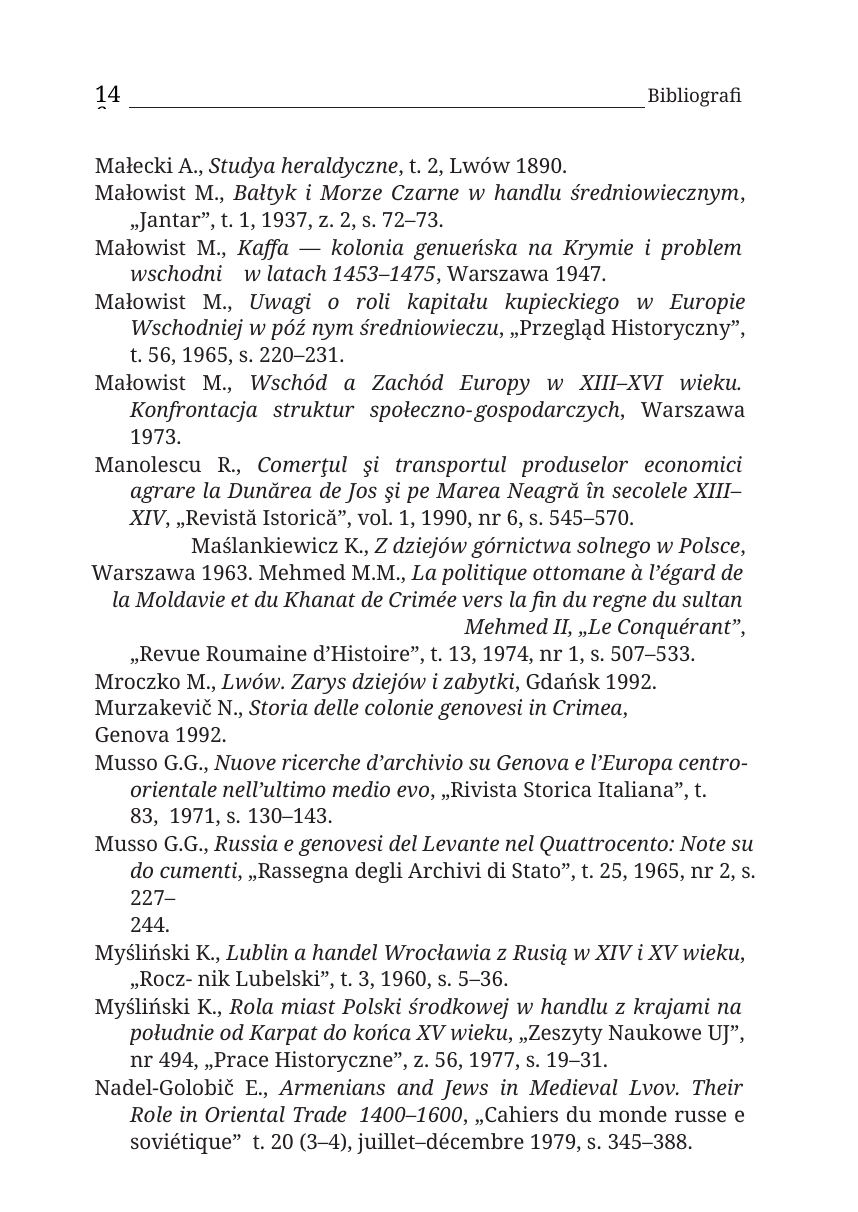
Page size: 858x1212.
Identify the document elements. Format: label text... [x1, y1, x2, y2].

text Małowist M., Uwagi o roli kapitału kupieckiego w Europie Wschodniej w póź­ nym średniowieczu, „Przegląd Historyczny”, t. 56, 1965, s. 220–231. [94, 288, 745, 369]
text ­orientale nell’ultimo medio evo, „Rivista Storica Italiana”, t. 83, 1971, s. 130–143. [130, 776, 714, 830]
text Musso G.G., Russia e genovesi del Levante nel Quattrocento: Note su do­ cumenti, „Rassegna degli Archivi di Stato”, t. 25, 1965, nr 2, s. 227– [94, 830, 774, 911]
text 244. [130, 911, 774, 938]
text Myśliński K., Lublin a handel Wrocławia z Rusią w XIV i XV wieku, „Rocz- nik Lubelski”, t. 3, 1960, s. 5–36. [94, 938, 745, 993]
text Małowist M., Wschód a Zachód Europy w XIII–XVI wieku. Konfrontacja struktur społeczno‑gospodarczych, Warszawa 1973. [94, 369, 745, 450]
text „Revue Roumaine d’Histoire”, t. 13, 1974, nr 1, s. 507–533. [130, 640, 774, 667]
text Myśliński K., Rola miast Polski środkowej w handlu z krajami na południe od Karpat do końca XV wieku, „Zeszyty Naukowe UJ”, nr 494, „Prace Historyczne”, z. 56, 1977, s. 19–31. [94, 993, 745, 1074]
text Musso G.G., Nuove ricerche d’archivio su Genova e l’Europa centro‑ [94, 749, 774, 776]
text Małowist M., Kaffa — kolonia genueńska na Krymie i problem wschodni w latach 1453–1475, Warszawa 1947. [94, 233, 745, 288]
text Manolescu R., Comerţul şi transportul produselor economici agrare la Dunărea de Jos şi pe Marea Neagră în secolele XIII–XIV, „Revistă Istorică”, vol. 1, 1990, nr 6, s. 545–570. [94, 451, 745, 532]
text Małowist M., Bałtyk i Morze Czarne w handlu średniowiecznym, „Jantar”, t. 1, 1937, z. 2, s. 72–73. [94, 179, 745, 233]
text Mroczko M., Lwów. Zarys dziejów i zabytki, Gdańsk 1992. Murzakevič N., Storia delle colonie genovesi in Crimea, Genova 1992. [94, 667, 703, 749]
text Nadel-Golobič E., Armenians and Jews in Medieval Lvov. Their Role in Oriental Trade 1400–1600, „Cahiers du monde russe e soviétique” t. 20 (3–4), juillet–décembre 1979, s. 345–388. [94, 1074, 745, 1155]
text Małecki A., Studya heraldyczne, t. 2, Lwów 1890. [94, 151, 774, 179]
text Maślankiewicz K., Z dziejów górnictwa solnego w Polsce, Warszawa 1963. Mehmed M.M., La politique ottomane à l’égard de la Moldavie et du Khanat de Crimée vers la fin du regne du sultan Mehmed II, „Le Conquérant”, [89, 532, 745, 640]
